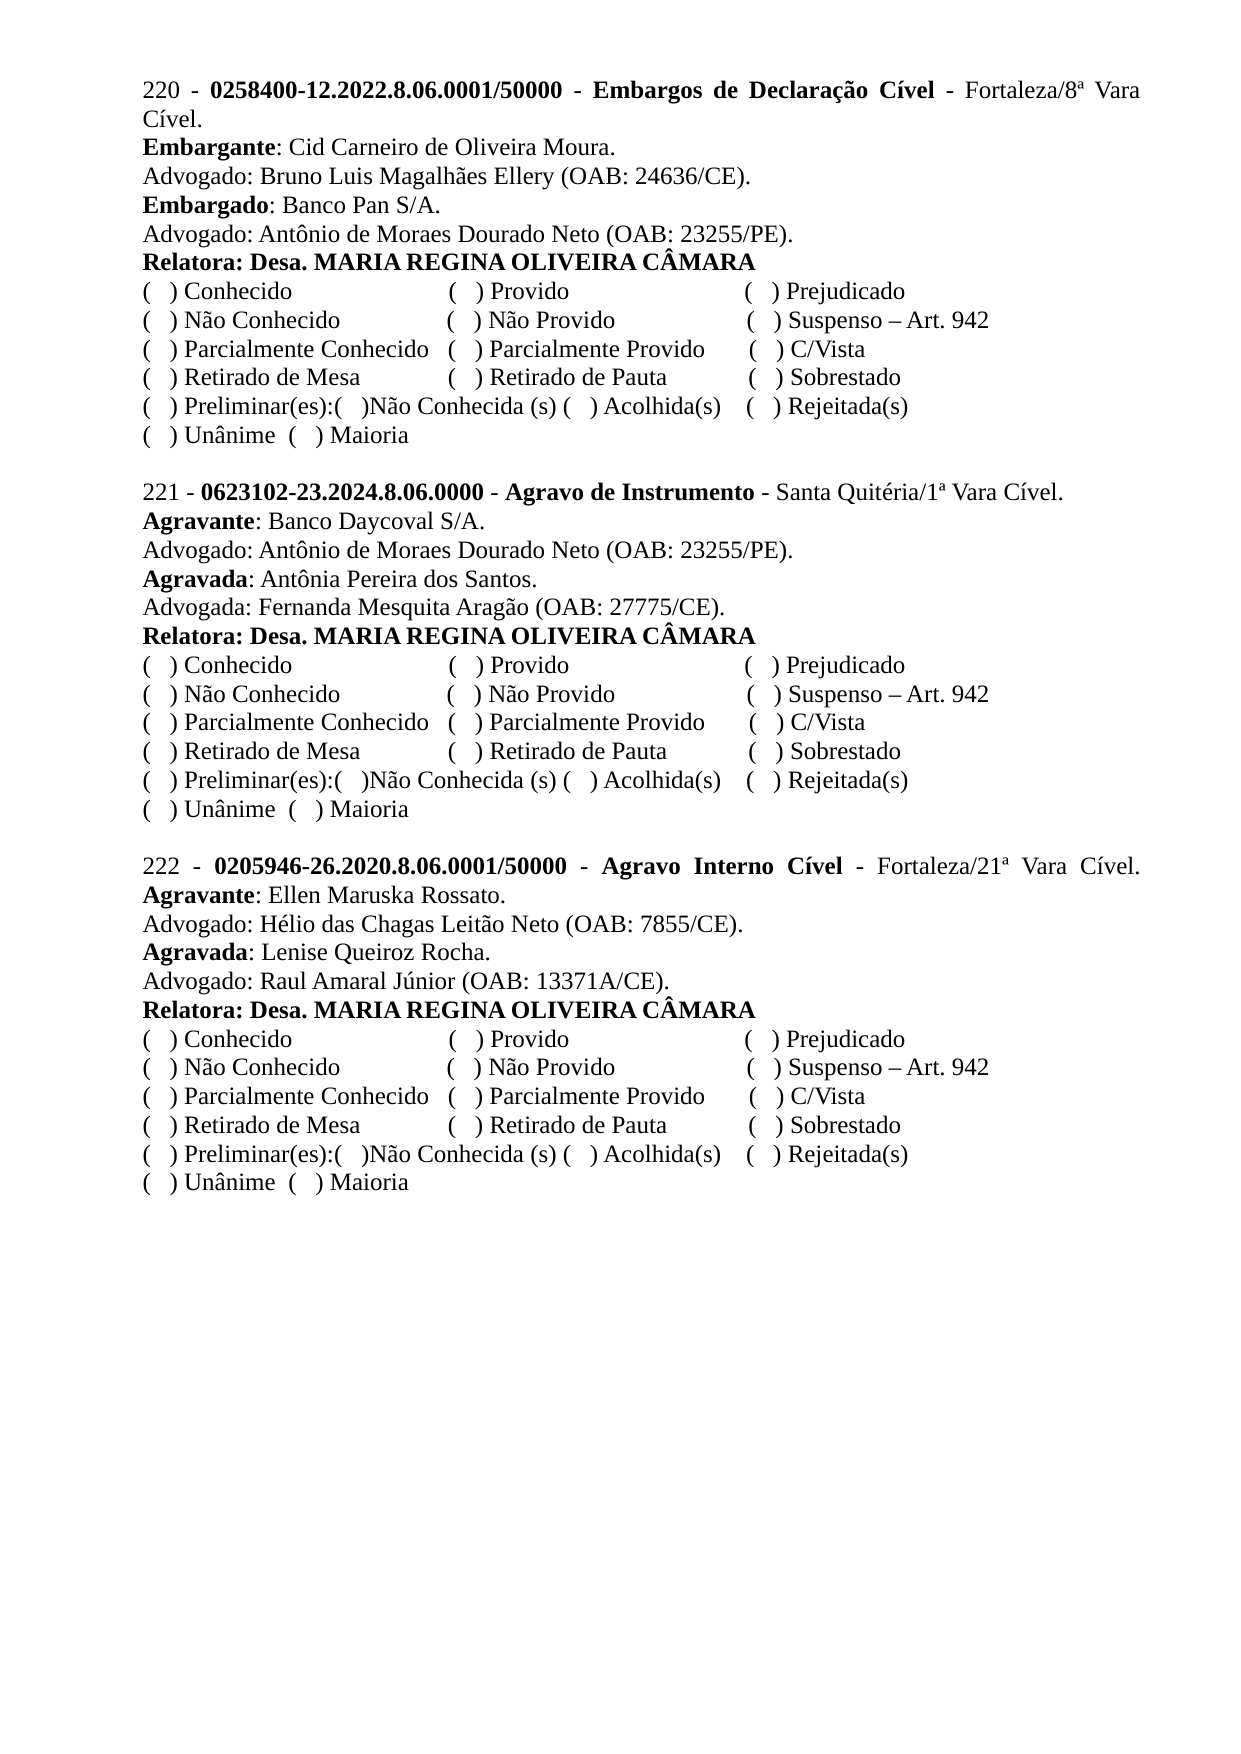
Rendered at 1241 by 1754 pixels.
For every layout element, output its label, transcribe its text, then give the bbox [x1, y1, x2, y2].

text Advogado: Antônio de Moraes Dourado Neto (OAB: 23255/PE). [142, 219, 1141, 247]
text Embargante: Cid Carneiro de Oliveira Moura. [142, 132, 1141, 161]
text ( ) Parcialmente Conhecido ( ) Parcialmente Provido ( ) C/Vista [142, 707, 1158, 736]
text Relatora: Desa. MARIA REGINA OLIVEIRA CÂMARA [142, 247, 1141, 276]
text ( ) Unânime ( ) Maioria [142, 1167, 1158, 1196]
text 221 - 0623102-23.2024.8.06.0000 - Agravo de Instrumento - Santa Quitéria/1ª Vara Cível. [142, 477, 1141, 506]
text Advogado: Hélio das Chagas Leitão Neto (OAB: 7855/CE). [142, 909, 1141, 937]
text ( ) Retirado de Mesa ( ) Retirado de Pauta ( ) Sobrestado [142, 1110, 1158, 1139]
text ( ) Não Conhecido ( ) Não Provido ( ) Suspenso – Art. 942 [142, 679, 1158, 707]
text ( ) Retirado de Mesa ( ) Retirado de Pauta ( ) Sobrestado [142, 362, 1158, 391]
text ( ) Preliminar(es):( )Não Conhecida (s) ( ) Acolhida(s) ( ) Rejeitada(s) [142, 765, 1158, 794]
text ( ) Não Conhecido ( ) Não Provido ( ) Suspenso – Art. 942 [142, 305, 1158, 334]
text Embargado: Banco Pan S/A. [142, 190, 1141, 219]
text Relatora: Desa. MARIA REGINA OLIVEIRA CÂMARA [142, 995, 1141, 1024]
text ( ) Preliminar(es):( )Não Conhecida (s) ( ) Acolhida(s) ( ) Rejeitada(s) [142, 1139, 1158, 1167]
text Relatora: Desa. MARIA REGINA OLIVEIRA CÂMARA [142, 621, 1141, 650]
text Advogada: Fernanda Mesquita Aragão (OAB: 27775/CE). [142, 592, 1141, 621]
text Advogado: Bruno Luis Magalhães Ellery (OAB: 24636/CE). [142, 161, 1141, 190]
text Advogado: Antônio de Moraes Dourado Neto (OAB: 23255/PE). [142, 535, 1141, 564]
text Agravada: Antônia Pereira dos Santos. [142, 564, 1141, 592]
text ( ) Unânime ( ) Maioria [142, 794, 1158, 822]
text ( ) Conhecido ( ) Provido ( ) Prejudicado [142, 276, 1141, 305]
text ( ) Parcialmente Conhecido ( ) Parcialmente Provido ( ) C/Vista [142, 1081, 1158, 1110]
text ( ) Conhecido ( ) Provido ( ) Prejudicado [142, 1024, 1141, 1052]
text ( ) Retirado de Mesa ( ) Retirado de Pauta ( ) Sobrestado [142, 736, 1158, 765]
text ( ) Não Conhecido ( ) Não Provido ( ) Suspenso – Art. 942 [142, 1052, 1158, 1081]
text Agravante: Banco Daycoval S/A. [142, 506, 1141, 535]
text ( ) Parcialmente Conhecido ( ) Parcialmente Provido ( ) C/Vista [142, 334, 1158, 362]
text ( ) Unânime ( ) Maioria [142, 420, 1158, 449]
text 220 - 0258400-12.2022.8.06.0001/50000 - Embargos de Declaração Cível - Fortaleza/8ª Vara Cível. [142, 75, 1141, 132]
text 222 - 0205946-26.2020.8.06.0001/50000 - Agravo Interno Cível - Fortaleza/21ª Vara Cível. Agravante: Ellen Maruska Rossato. [142, 851, 1141, 909]
text Advogado: Raul Amaral Júnior (OAB: 13371A/CE). [142, 966, 1141, 995]
text ( ) Conhecido ( ) Provido ( ) Prejudicado [142, 650, 1141, 679]
text Agravada: Lenise Queiroz Rocha. [142, 937, 1141, 966]
text ( ) Preliminar(es):( )Não Conhecida (s) ( ) Acolhida(s) ( ) Rejeitada(s) [142, 391, 1158, 420]
